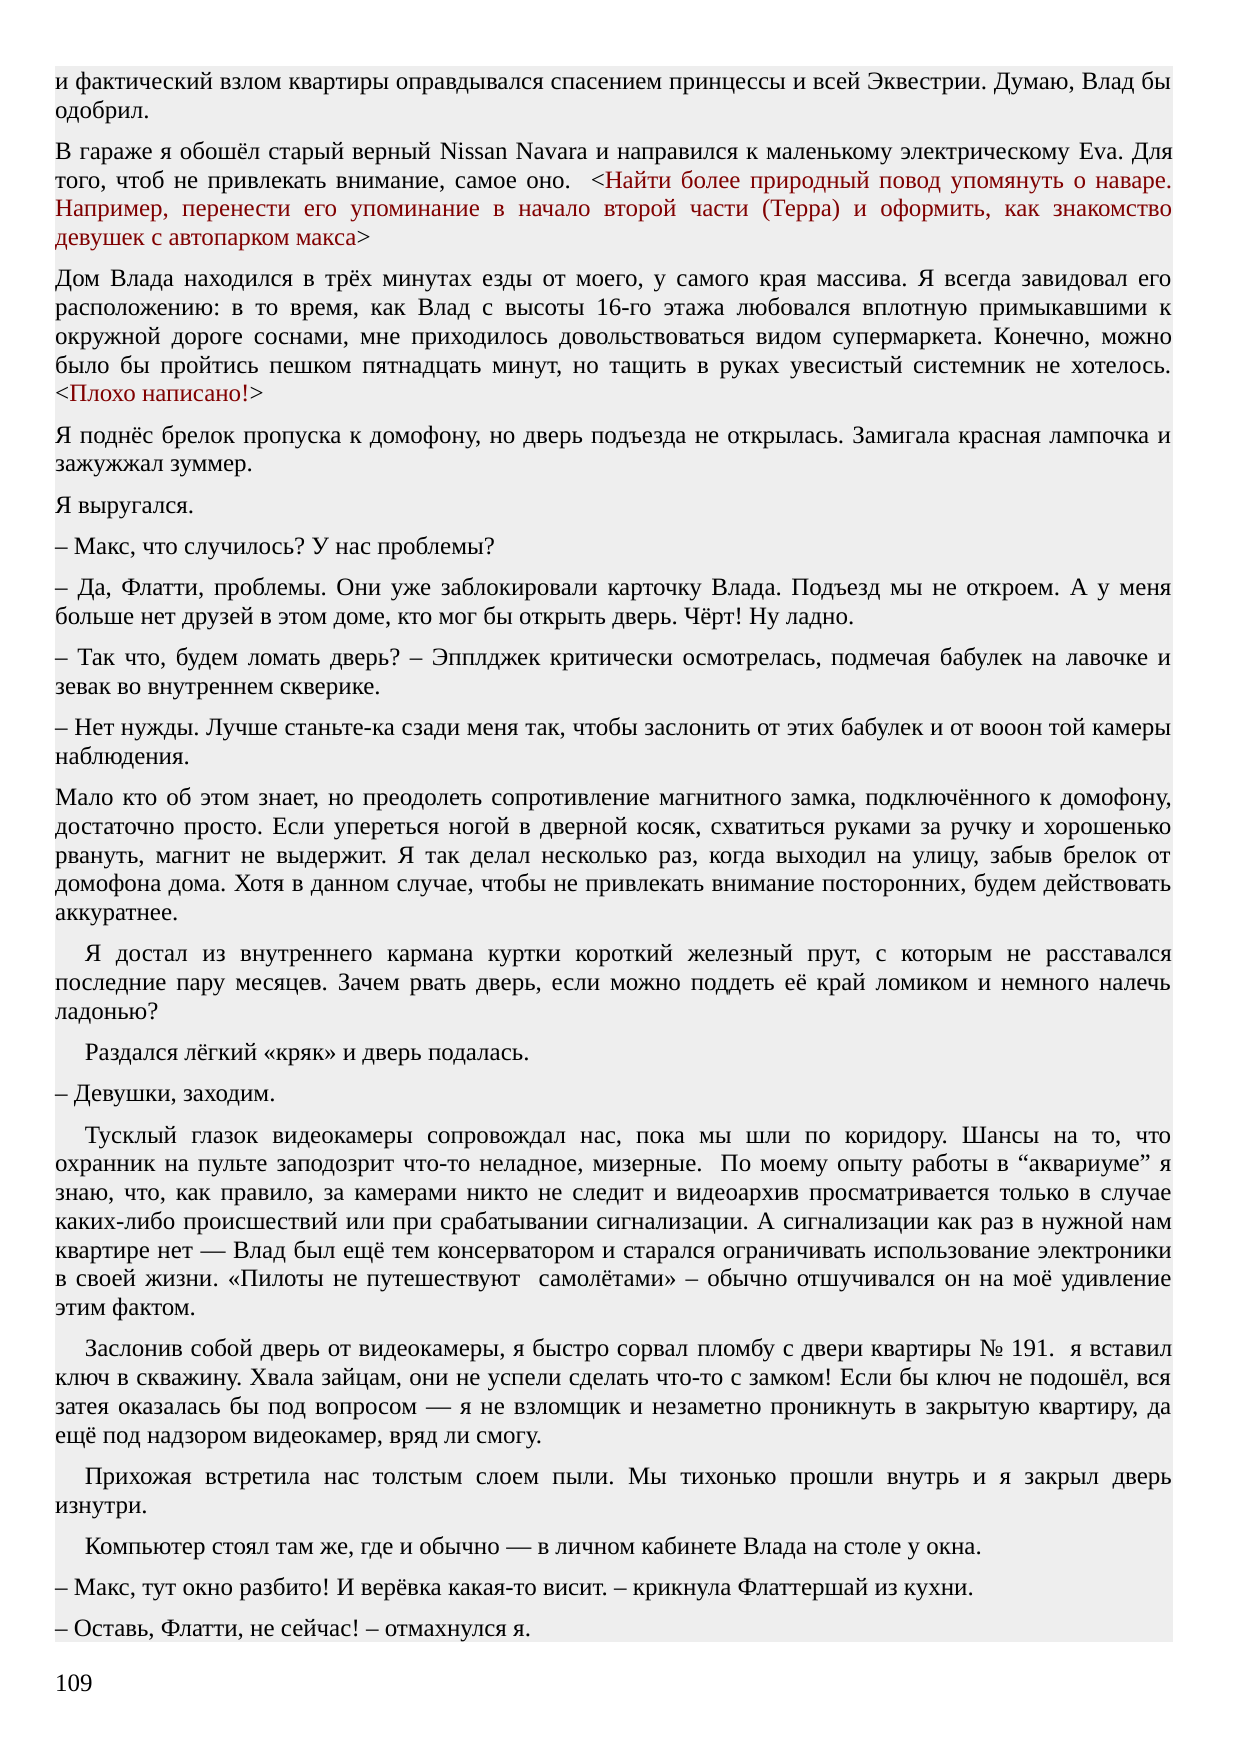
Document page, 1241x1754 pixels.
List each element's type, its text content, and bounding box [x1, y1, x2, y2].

text Дом Влада находился в трёх минутах езды от моего, у самого края массива. Я всегда завидовал его расположению: в то время, как Влад с высоты 16-го этажа любовался вплотную примыкавшими к окружной дороге соснами, мне приходилось довольствоваться видом супермаркета. Конечно, можно было бы пройтись пешком пятнадцать минут, но тащить в руках увесистый системник не хотелось. <Плохо написано!> [55, 263, 1173, 407]
text – Макс, тут окно разбито! И верёвка какая-то висит. – крикнула Флаттершай из кухни. [55, 1572, 1173, 1601]
text Тусклый глазок видеокамеры сопровождал нас, пока мы шли по коридору. Шансы на то, что охранник на пульте заподозрит что-то неладное, мизерные. По моему опыту работы в “аквариуме” я знаю, что, как правило, за камерами никто не следит и видеоархив просматривается только в случае каких-либо происшествий или при срабатывании сигнализации. А сигнализации как раз в нужной нам квартире нет — Влад был ещё тем консерватором и старался ограничивать использование электроники в своей жизни. «Пилоты не путешествуют самолётами» – обычно отшучивался он на моё удивление этим фактом. [55, 1120, 1173, 1321]
text Прихожая встретила нас толстым слоем пыли. Мы тихонько прошли внутрь и я закрыл дверь изнутри. [55, 1461, 1173, 1518]
list Мало кто об этом знает, но преодолеть сопротивление магнитного замка, подключённого к домофону, достаточно просто. Если упереться ногой в дверной косяк, схватиться руками за ручку и хорошенько рвануть, магнит не выдержит. Я так делал несколько раз, когда выходил на улицу, забыв брелок от домофона дома. Хотя в данном случае, чтобы не привлекать внимание посторонних, будем действовать аккуратнее. [55, 782, 1173, 926]
text Я достал из внутреннего кармана куртки короткий железный прут, с которым не расставался последние пару месяцев. Зачем рвать дверь, если можно поддеть её край ломиком и немного налечь ладонью? [55, 938, 1173, 1025]
text – Оставь, Флатти, не сейчас! – отмахнулся я. [55, 1613, 1173, 1642]
text – Макс, что случилось? У нас проблемы? [55, 531, 1173, 560]
text Раздался лёгкий «кряк» и дверь подалась. [55, 1037, 1173, 1066]
text Я выругался. [55, 490, 1173, 518]
text Заслонив собой дверь от видеокамеры, я быстро сорвал пломбу с двери квартиры № 191. я вставил ключ в скважину. Хвала зайцам, они не успели сделать что-то с замком! Если бы ключ не подошёл, вся затея оказалась бы под вопросом — я не взломщик и незаметно проникнуть в закрытую квартиру, да ещё под надзором видеокамер, вряд ли смогу. [55, 1333, 1173, 1448]
text – Так что, будем ломать дверь? – Эпплджек критически осмотрелась, подмечая бабулек на лавочке и зевак во внутреннем скверике. [55, 642, 1173, 700]
text и фактический взлом квартиры оправдывался спасением принцессы и всей Эквестрии. Думаю, Влад бы одобрил. [55, 66, 1173, 123]
text – Нет нужды. Лучше станьте-ка сзади меня так, чтобы заслонить от этих бабулек и от вооон той камеры наблюдения. [55, 712, 1173, 770]
text Я поднёс брелок пропуска к домофону, но дверь подъезда не открылась. Замигала красная лампочка и зажужжал зуммер. [55, 420, 1173, 477]
text Компьютер стоял там же, где и обычно — в личном кабинете Влада на столе у окна. [55, 1531, 1173, 1560]
text – Девушки, заходим. [55, 1078, 1173, 1107]
text В гараже я обошёл старый верный Nissan Navara и направился к маленькому электрическому Eva. Для того, чтоб не привлекать внимание, самое оно. <Найти более природный повод упомянуть о наваре. Например, перенести его упоминание в начало второй части (Терра) и оформить, как знакомство девушек с автопарком макса> [55, 136, 1173, 251]
text – Да, Флатти, проблемы. Они уже заблокировали карточку Влада. Подъезд мы не откроем. А у меня больше нет друзей в этом доме, кто мог бы открыть дверь. Чёрт! Ну ладно. [55, 572, 1173, 630]
